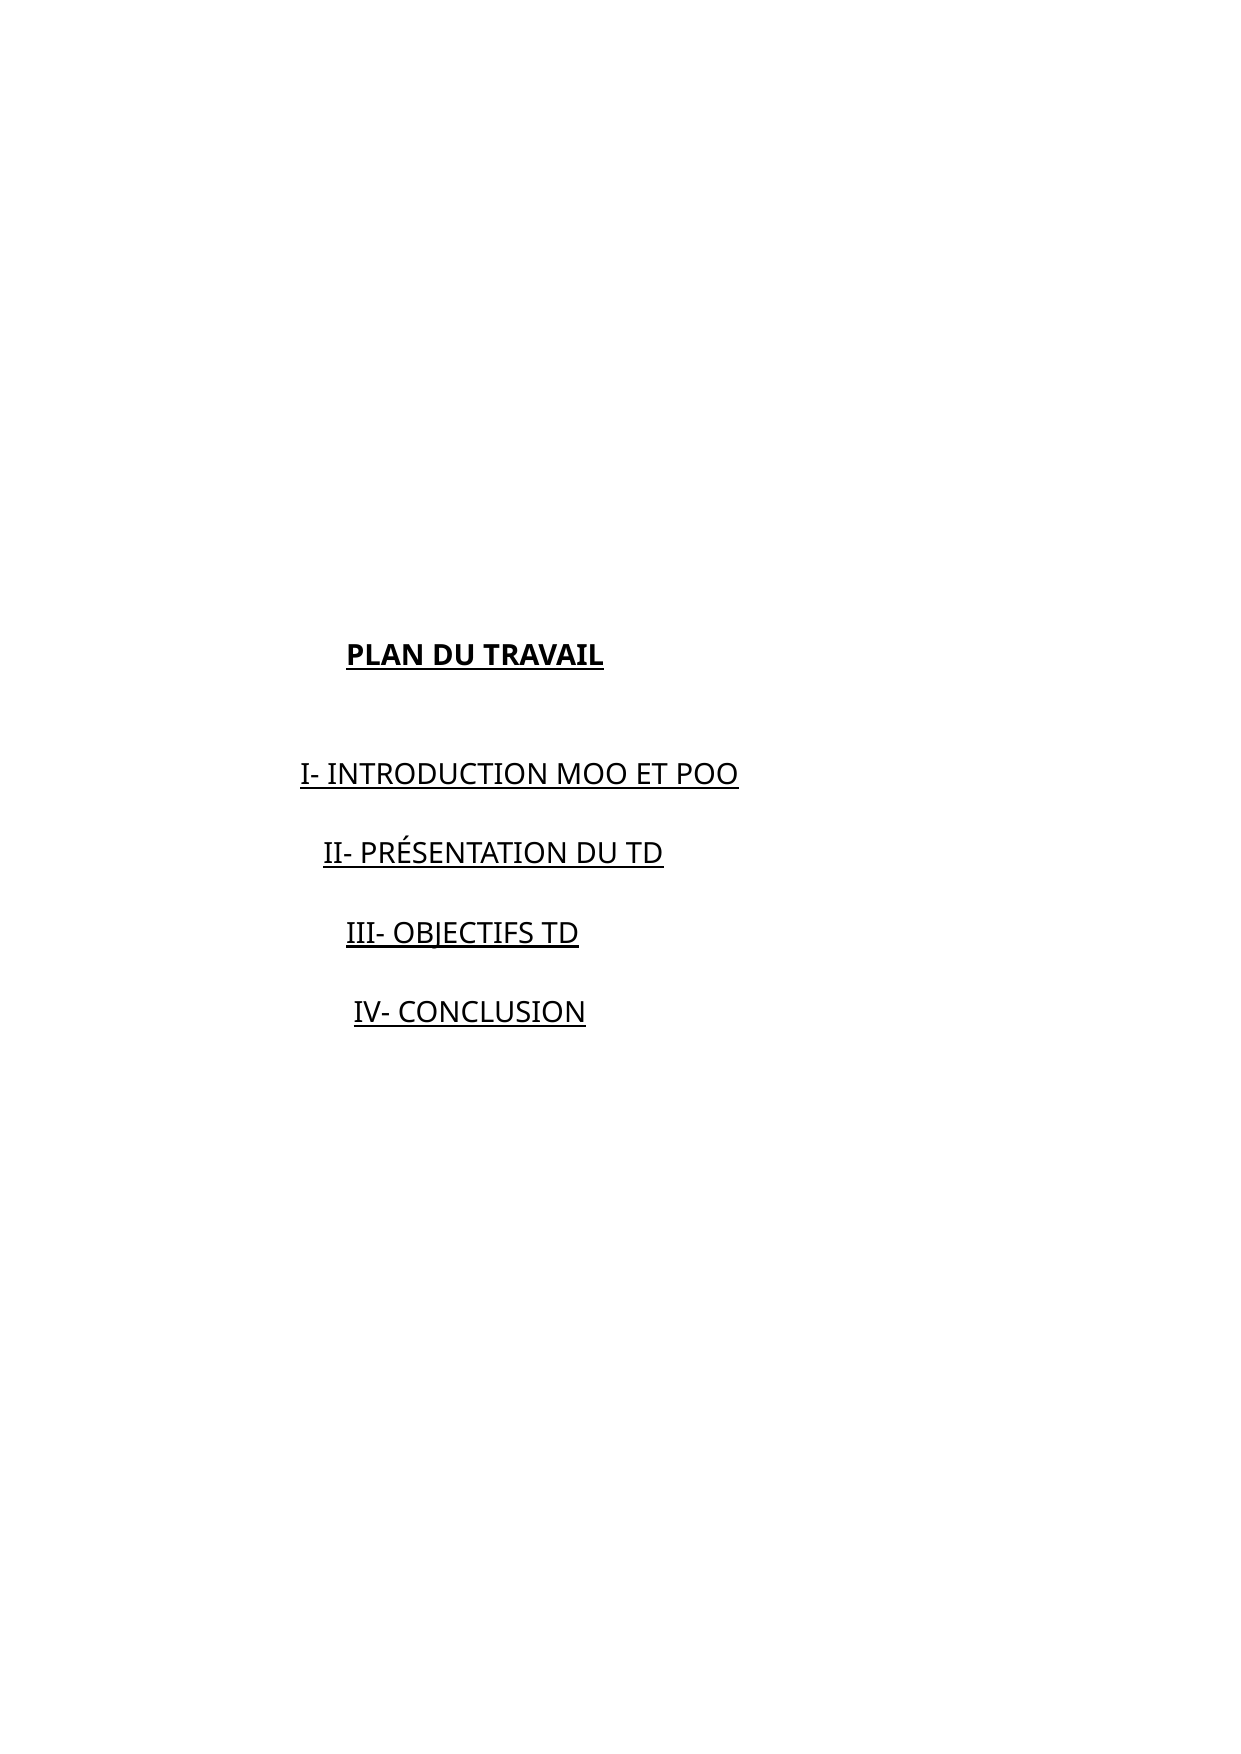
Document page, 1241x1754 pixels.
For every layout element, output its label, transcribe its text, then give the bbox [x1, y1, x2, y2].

text III- OBJECTIFS TD [118, 912, 1122, 952]
text I- INTRODUCTION MOO ET POO [118, 753, 1122, 793]
text II- PRÉSENTATION DU TD [118, 832, 1122, 872]
text IV- CONCLUSION [118, 991, 1122, 1031]
text PLAN DU TRAVAIL [118, 634, 1122, 674]
